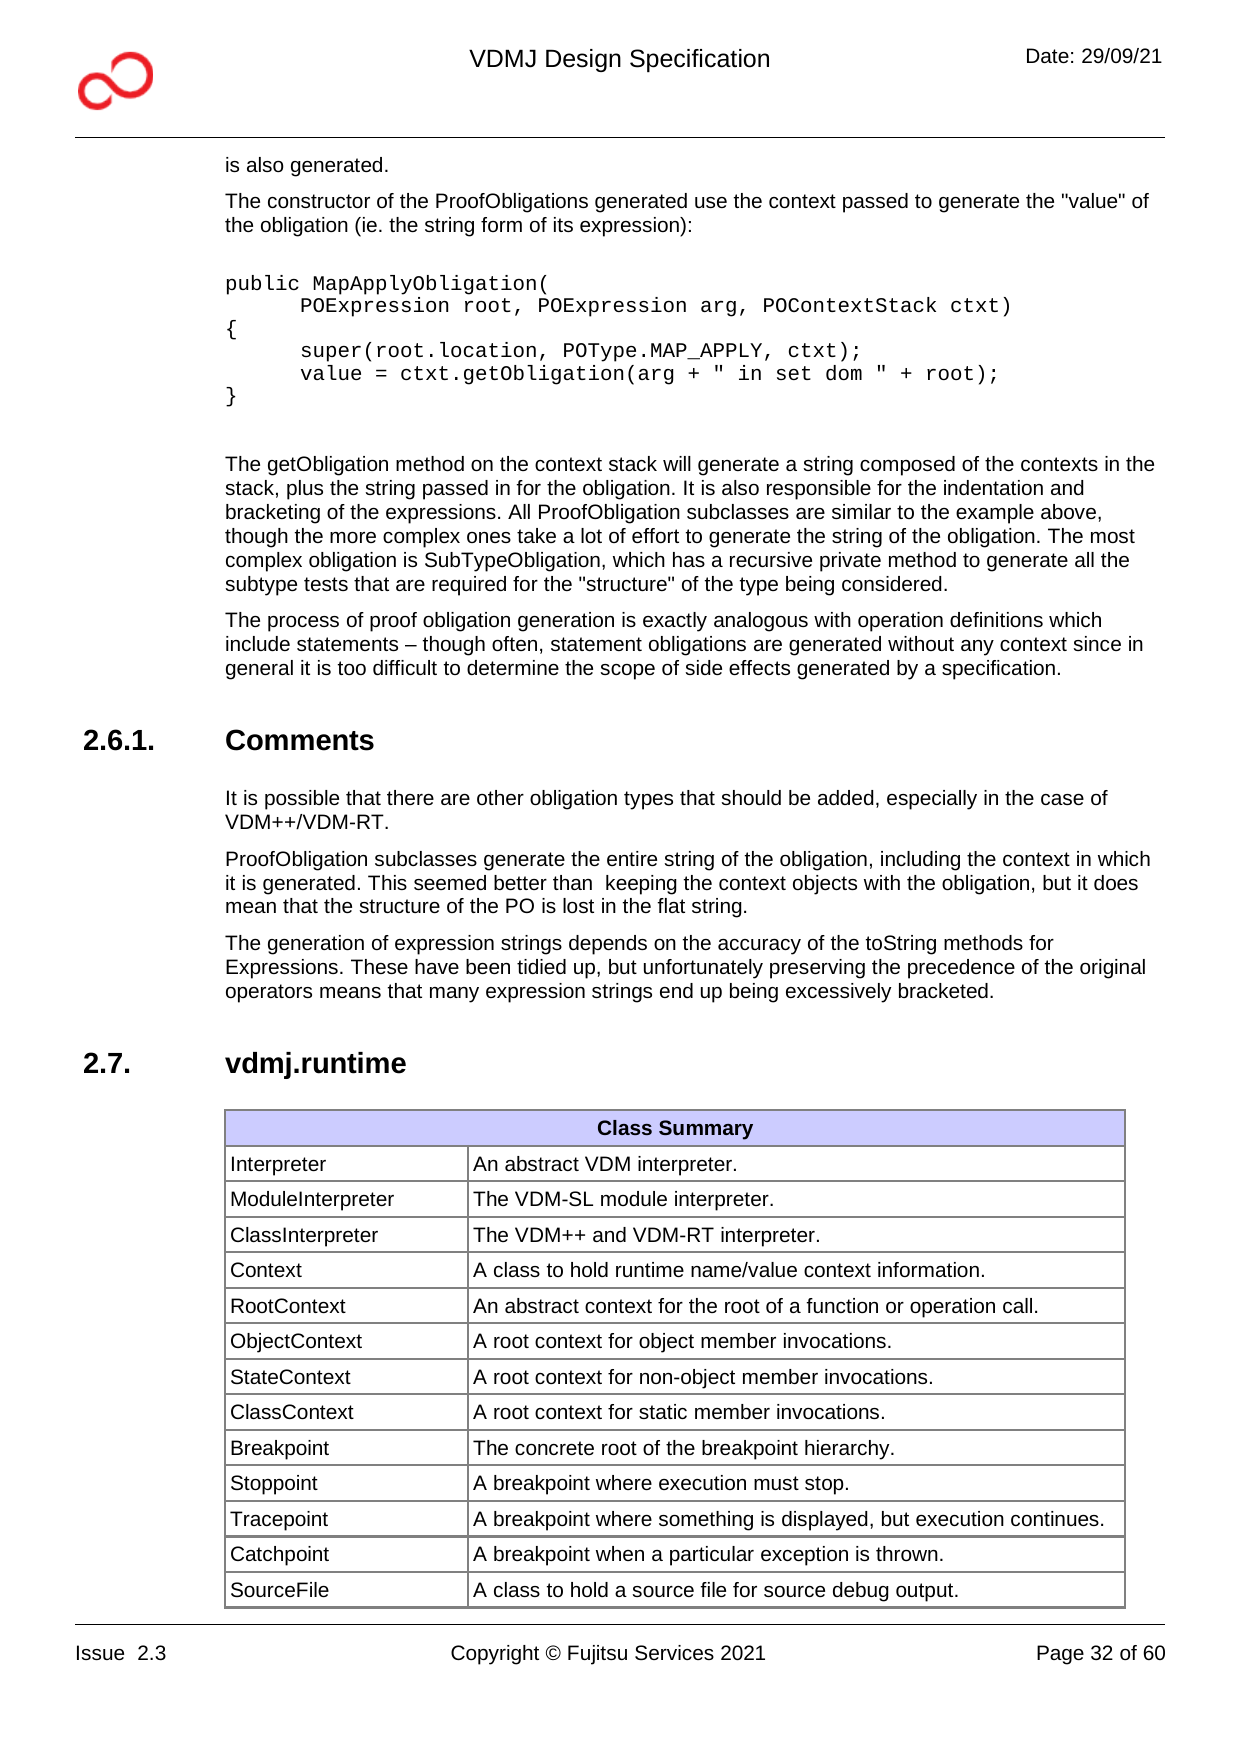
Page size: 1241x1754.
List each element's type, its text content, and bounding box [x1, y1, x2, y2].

table_cell A breakpoint when a particular exception is thrown. [469, 1538, 1124, 1571]
text The generation of expression strings depends on the accuracy of the toString methods for Expressions. These have been tidied up, but unfortunately preserving the precedence of the original operators means that many expression strings end up being excessively bracketed. [225, 931, 1165, 1003]
table_cell SourceFile [226, 1573, 467, 1606]
text It is possible that there are other obligation types that should be added, especially in the case of VDM++/VDM-RT. [225, 786, 1165, 834]
table_cell A breakpoint where execution must stop. [469, 1466, 1124, 1500]
text The constructor of the ProofObligations generated use the context passed to generate the "value" of the obligation (ie. the string form of its expression): [225, 189, 1165, 237]
table_cell RootContext [226, 1289, 467, 1322]
table_cell An abstract context for the root of a function or operation call. [469, 1289, 1124, 1322]
table_cell A breakpoint where something is displayed, but execution continues. [469, 1502, 1124, 1535]
table_cell ClassContext [226, 1395, 467, 1429]
text is also generated. [225, 153, 1165, 177]
table_cell StateContext [226, 1360, 467, 1393]
text } [225, 385, 1165, 407]
table_header Class Summary [226, 1111, 1124, 1145]
text The getObligation method on the context stack will generate a string composed of the contexts in the stack, plus the string passed in for the obligation. It is also responsible for the indentation and bracketing of the expressions. All ProofObligation subclasses are similar to the example above, though the more complex ones take a lot of effort to generate the string of the obligation. The most complex obligation is SubTypeObligation, which has a recursive private method to generate all the subtype tests that are required for the "structure" of the type being considered. [225, 452, 1165, 596]
table_cell ModuleInterpreter [226, 1182, 467, 1216]
subtitle vdmj.runtime [75, 1046, 1165, 1079]
text POExpression root, POExpression arg, POContextStack ctxt) [225, 295, 1165, 317]
text The process of proof obligation generation is exactly analogous with operation definitions which include statements – though often, statement obligations are generated without any context since in general it is too difficult to determine the scope of side effects generated by a specification. [225, 608, 1165, 680]
table_cell A root context for non-object member invocations. [469, 1360, 1124, 1393]
table_cell The concrete root of the breakpoint hierarchy. [469, 1431, 1124, 1464]
table_cell The VDM++ and VDM-RT interpreter. [469, 1218, 1124, 1251]
table_cell Stoppoint [226, 1466, 467, 1500]
table_cell ObjectContext [226, 1324, 467, 1358]
table_cell An abstract VDM interpreter. [469, 1147, 1124, 1180]
table_cell A root context for object member invocations. [469, 1324, 1124, 1358]
table_cell A class to hold runtime name/value context information. [469, 1253, 1124, 1287]
table_cell Breakpoint [226, 1431, 467, 1464]
table_cell Tracepoint [226, 1502, 467, 1535]
text super(root.location, POType.MAP_APPLY, ctxt); [225, 340, 1165, 362]
subtitle Comments [75, 723, 1165, 756]
table_cell Catchpoint [226, 1538, 467, 1571]
table_cell A class to hold a source file for source debug output. [469, 1573, 1124, 1606]
table_cell A root context for static member invocations. [469, 1395, 1124, 1429]
table_cell Interpreter [226, 1147, 467, 1180]
table_cell The VDM-SL module interpreter. [469, 1182, 1124, 1216]
table_cell Context [226, 1253, 467, 1287]
picture [78, 44, 153, 120]
table_cell ClassInterpreter [226, 1218, 467, 1251]
text value = ctxt.getObligation(arg + " in set dom " + root); [225, 362, 1165, 385]
text ProofObligation subclasses generate the entire string of the obligation, including the context in which it is generated. This seemed better than keeping the context objects with the obligation, but it does mean that the structure of the PO is lost in the flat string. [225, 847, 1165, 919]
text { [225, 317, 1165, 340]
text public MapApplyObligation( [225, 272, 1165, 295]
